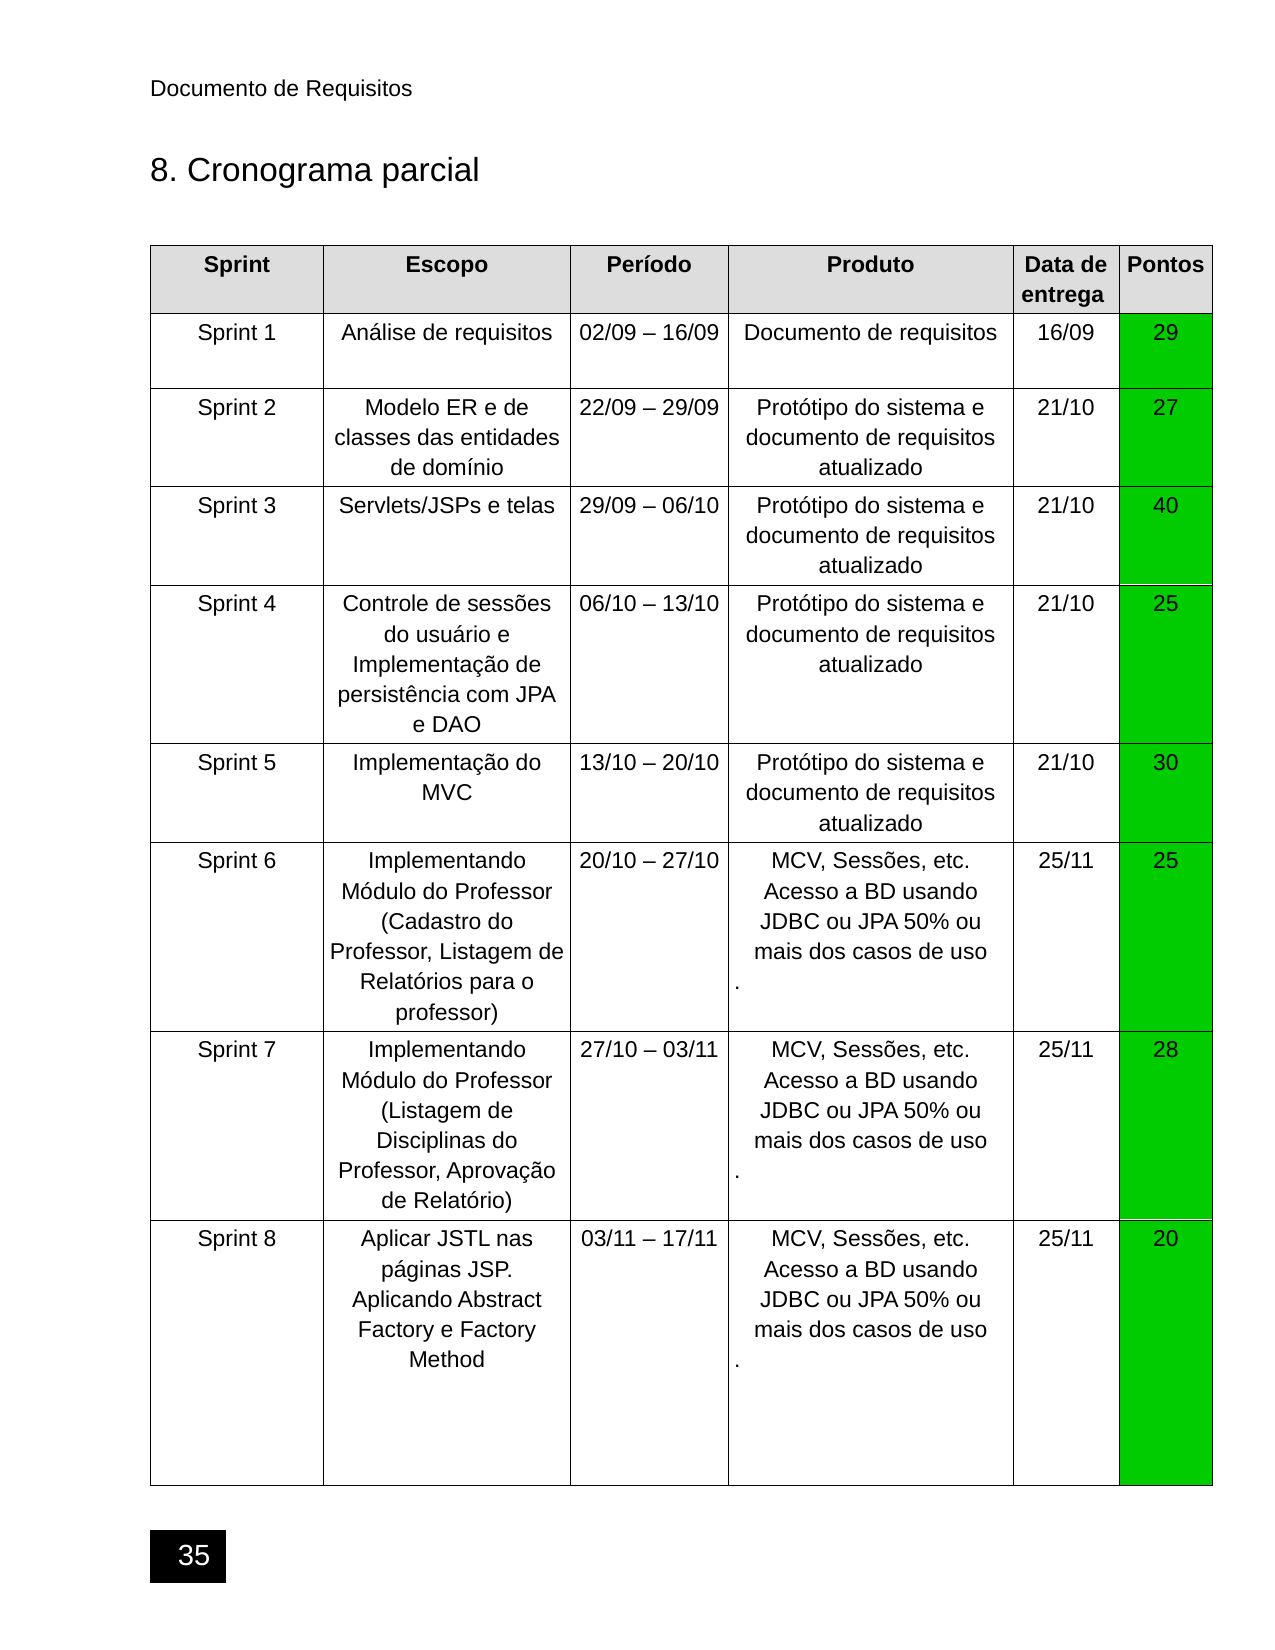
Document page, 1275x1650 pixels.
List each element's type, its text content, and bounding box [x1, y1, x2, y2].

table_header Produto [729, 246, 1013, 313]
table_cell 16/09 [1014, 314, 1119, 388]
table_cell 25 [1120, 586, 1212, 743]
table_cell 06/10 – 13/10 [571, 586, 728, 743]
table_cell 27/10 – 03/11 [571, 1032, 728, 1219]
table_cell 21/10 [1014, 586, 1119, 743]
table_cell 25/11 [1014, 843, 1119, 1031]
table_cell Modelo ER e de classes das entidades de domínio [324, 389, 570, 486]
table_cell 28 [1120, 1032, 1212, 1219]
table_cell 03/11 – 17/11 [571, 1221, 728, 1485]
table_cell Sprint 4 [151, 586, 323, 743]
table_header Período [571, 246, 728, 313]
table_header Data de entrega [1014, 246, 1119, 313]
table_cell Protótipo do sistema e documento de requisitos atualizado [729, 487, 1013, 584]
table_cell Controle de sessões do usuário e Implementação de persistência com JPA e DAO [324, 586, 570, 743]
table_header Pontos [1120, 246, 1212, 313]
table_cell Protótipo do sistema e documento de requisitos atualizado [729, 744, 1013, 842]
table_cell 29/09 – 06/10 [571, 487, 728, 584]
table_header Escopo [324, 246, 570, 313]
table_cell Sprint 7 [151, 1032, 323, 1219]
table_cell Sprint 8 [151, 1221, 323, 1485]
table_cell Sprint 5 [151, 744, 323, 842]
subtitle 8. Cronograma parcial [150, 150, 1125, 188]
table_cell Protótipo do sistema e documento de requisitos atualizado [729, 389, 1013, 486]
table_cell MCV, Sessões, etc. Acesso a BD usando JDBC ou JPA 50% ou mais dos casos de uso . [729, 1221, 1013, 1485]
table_cell 40 [1120, 487, 1212, 584]
table_cell 25 [1120, 843, 1212, 1031]
table_cell 25/11 [1014, 1221, 1119, 1485]
table_cell 21/10 [1014, 389, 1119, 486]
table_cell 22/09 – 29/09 [571, 389, 728, 486]
table_cell 30 [1120, 744, 1212, 842]
table_cell Protótipo do sistema e documento de requisitos atualizado [729, 586, 1013, 743]
table_cell 29 [1120, 314, 1212, 388]
table_cell Sprint 2 [151, 389, 323, 486]
table_cell 02/09 – 16/09 [571, 314, 728, 388]
table_cell 21/10 [1014, 487, 1119, 584]
table_cell Implementando Módulo do Professor (Cadastro do Professor, Listagem de Relatórios para o professor) [324, 843, 570, 1031]
table_cell 27 [1120, 389, 1212, 486]
table_cell Documento de requisitos [729, 314, 1013, 388]
table_cell 25/11 [1014, 1032, 1119, 1219]
table_cell Sprint 3 [151, 487, 323, 584]
table_cell Implementando Módulo do Professor (Listagem de Disciplinas do Professor, Aprovação de Relatório) [324, 1032, 570, 1219]
table_cell Aplicar JSTL nas páginas JSP. Aplicando Abstract Factory e Factory Method [324, 1221, 570, 1485]
table_cell Servlets/JSPs e telas [324, 487, 570, 584]
table_cell 21/10 [1014, 744, 1119, 842]
table_cell Sprint 6 [151, 843, 323, 1031]
table_cell 13/10 – 20/10 [571, 744, 728, 842]
table_cell Sprint 1 [151, 314, 323, 388]
table_cell MCV, Sessões, etc. Acesso a BD usando JDBC ou JPA 50% ou mais dos casos de uso . [729, 843, 1013, 1031]
table_cell Análise de requisitos [324, 314, 570, 388]
table_cell MCV, Sessões, etc. Acesso a BD usando JDBC ou JPA 50% ou mais dos casos de uso . [729, 1032, 1013, 1219]
table_header Sprint [151, 246, 323, 313]
table_cell 20/10 – 27/10 [571, 843, 728, 1031]
table_cell Implementação do MVC [324, 744, 570, 842]
table_cell 20 [1120, 1221, 1212, 1485]
